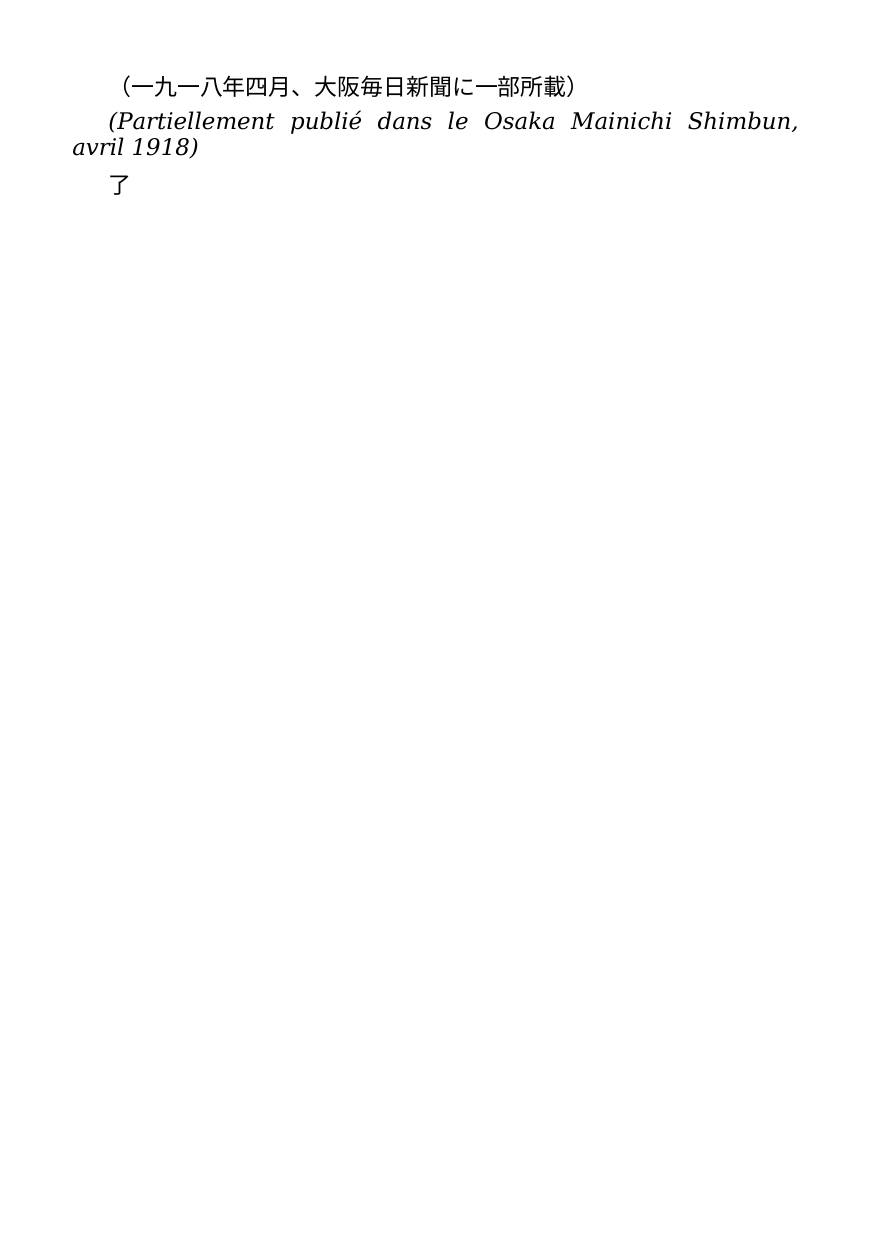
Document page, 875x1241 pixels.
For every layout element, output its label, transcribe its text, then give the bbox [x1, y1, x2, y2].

text （一九一八年四月、大阪毎日新聞に一部所載） [72, 69, 802, 102]
text 了 [72, 167, 802, 200]
text (Partiellement publié dans le Osaka Mainichi Shimbun, avril 1918) [72, 108, 802, 161]
